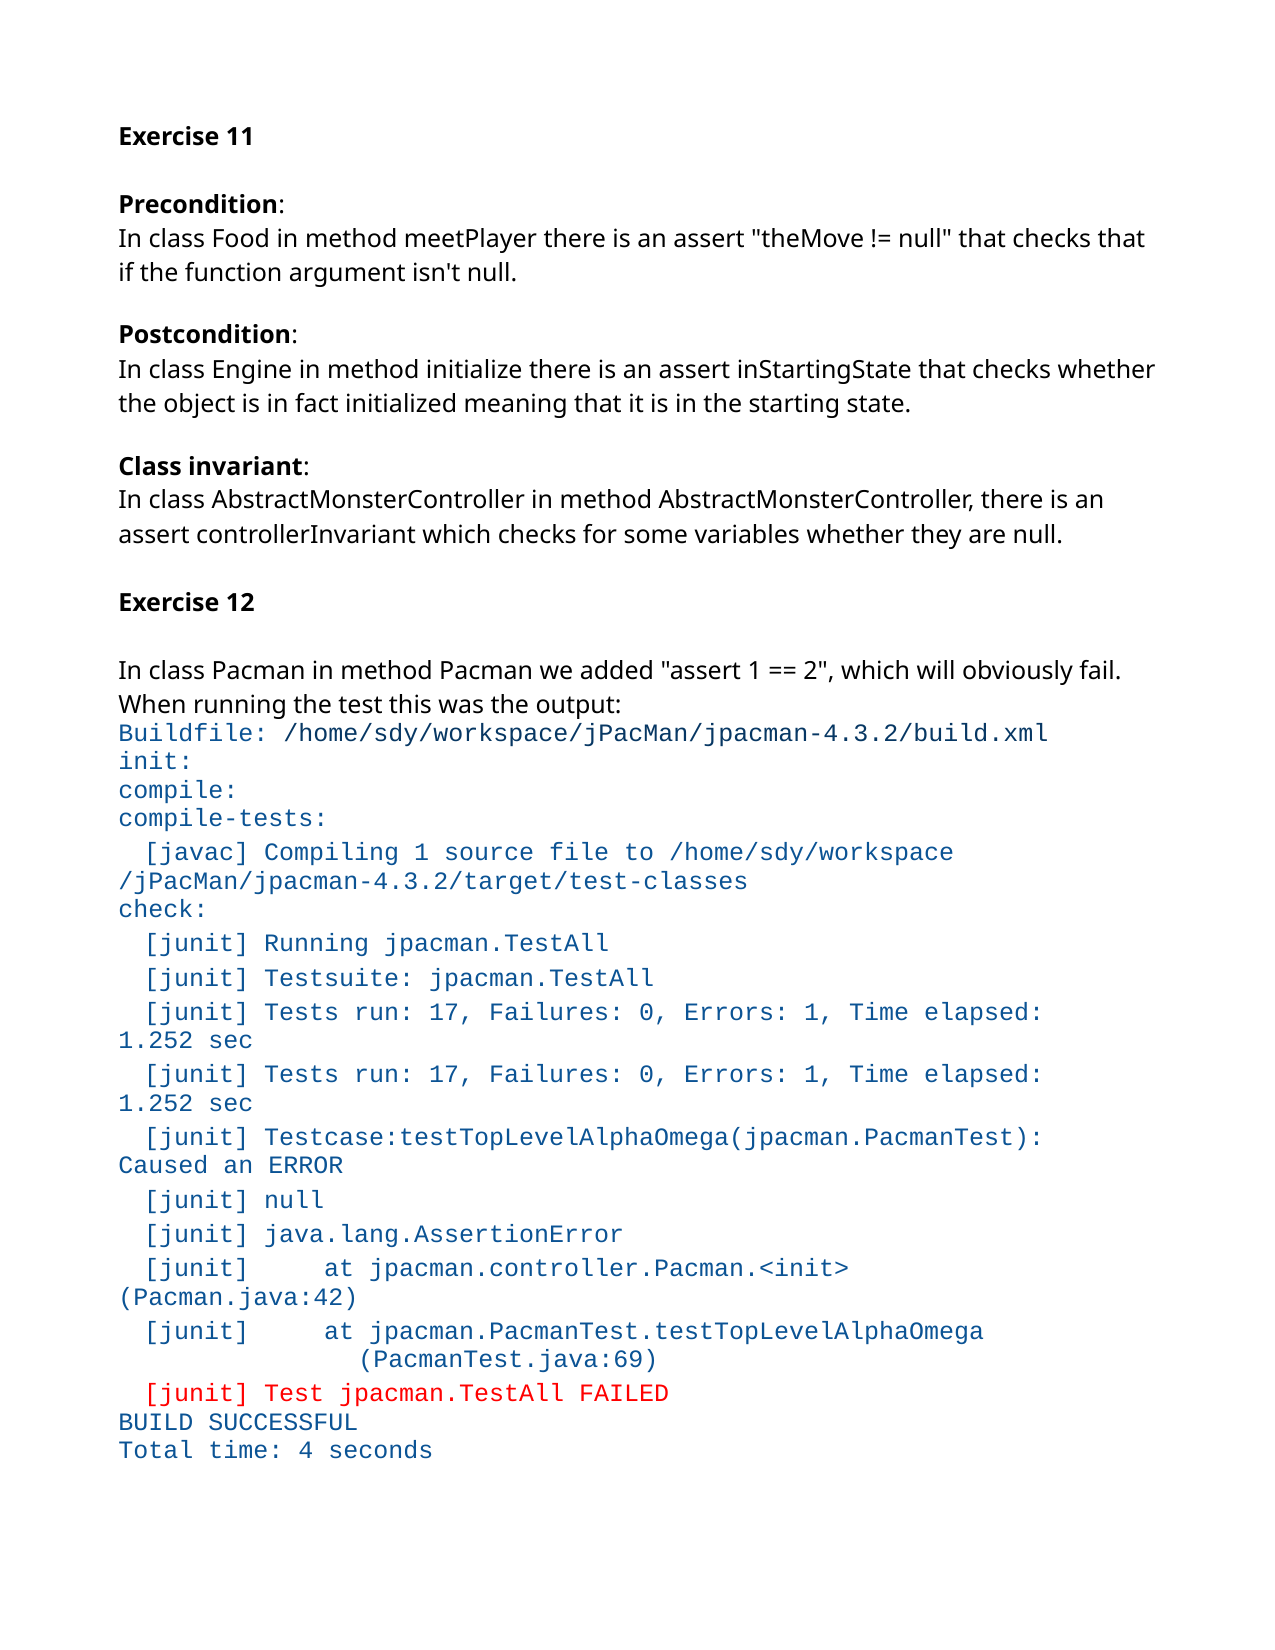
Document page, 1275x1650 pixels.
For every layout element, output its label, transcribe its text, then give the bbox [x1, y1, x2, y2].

text Exercise 11 [118, 118, 1157, 152]
text In class Engine in method initialize there is an assert inStartingState that checks whether the object is in fact initialized meaning that it is in the starting state. [118, 351, 1157, 419]
text Exercise 12 [118, 584, 1157, 618]
text In class Food in method meetPlayer there is an assert "theMove != null" that checks that if the function argument isn't null. [118, 220, 1157, 288]
text In class AbstractMonsterController in method AbstractMonsterController, there is an assert controllerInvariant which checks for some variables whether they are null. [118, 482, 1157, 550]
text Postcondition: [118, 317, 1157, 351]
text Precondition: [118, 186, 1157, 220]
text Class invariant: [118, 448, 1157, 482]
text In class Pacman in method Pacman we added "assert 1 == 2", which will obviously fail. When running the test this was the output: Buildfile: /home/sdy/workspace/jPacMan/jpacman-4.3.2/build.xml init: compile: compile-tests: [javac] Compiling 1 source file to /home/sdy/workspace /jPacMan/jpacman-4.3.2/target/test-classes check: [junit] Running jpacman.TestAll [junit] Testsuite: jpacman.TestAll [junit] Tests run: 17, Failures: 0, Errors: 1, Time elapsed: 1.252 sec [junit] Tests run: 17, Failures: 0, Errors: 1, Time elapsed: 1.252 sec [junit] Testcase:testTopLevelAlphaOmega(jpacman.PacmanTest): Caused an ERROR [junit] null [junit] java.lang.AssertionError [junit] at jpacman.controller.Pacman.<init> (Pacman.java:42) [junit] at jpacman.PacmanTest.testTopLevelAlphaOmega (PacmanTest.java:69) [junit] Test jpacman.TestAll FAILED BUILD SUCCESSFUL Total time: 4 seconds [118, 618, 1157, 1500]
